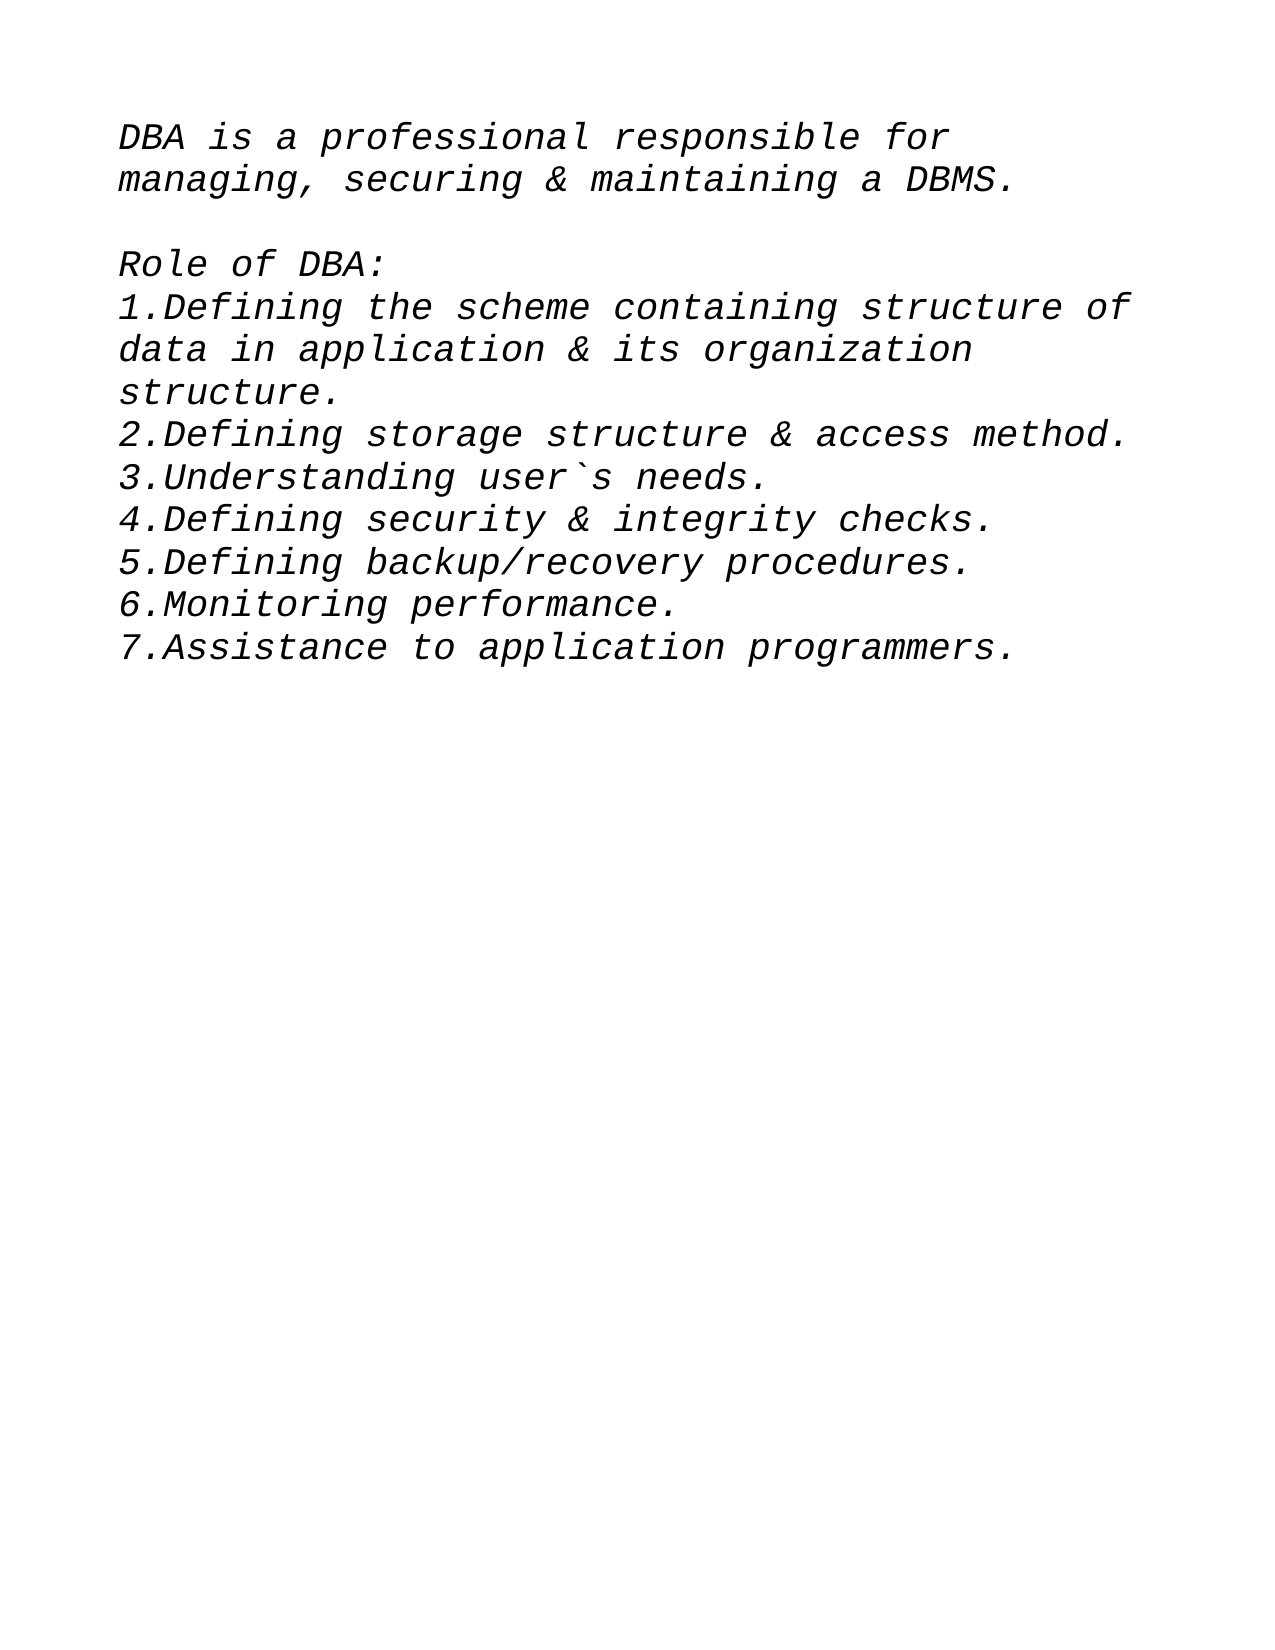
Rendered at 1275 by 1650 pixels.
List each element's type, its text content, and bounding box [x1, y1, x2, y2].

text DBA is a professional responsible for managing, securing & maintaining a DBMS. [118, 118, 1157, 203]
text 6.Monitoring performance. [118, 586, 1157, 628]
text 5.Defining backup/recovery procedures. [118, 543, 1157, 586]
text 4.Defining security & integrity checks. [118, 501, 1157, 543]
text 3.Understanding user`s needs. [118, 458, 1157, 501]
text 7.Assistance to application programmers. [118, 628, 1157, 671]
text 1.Defining the scheme containing structure of data in application & its organization structure. [118, 288, 1157, 416]
text 2.Defining storage structure & access method. [118, 416, 1157, 458]
text Role of DBA: [118, 246, 1157, 288]
